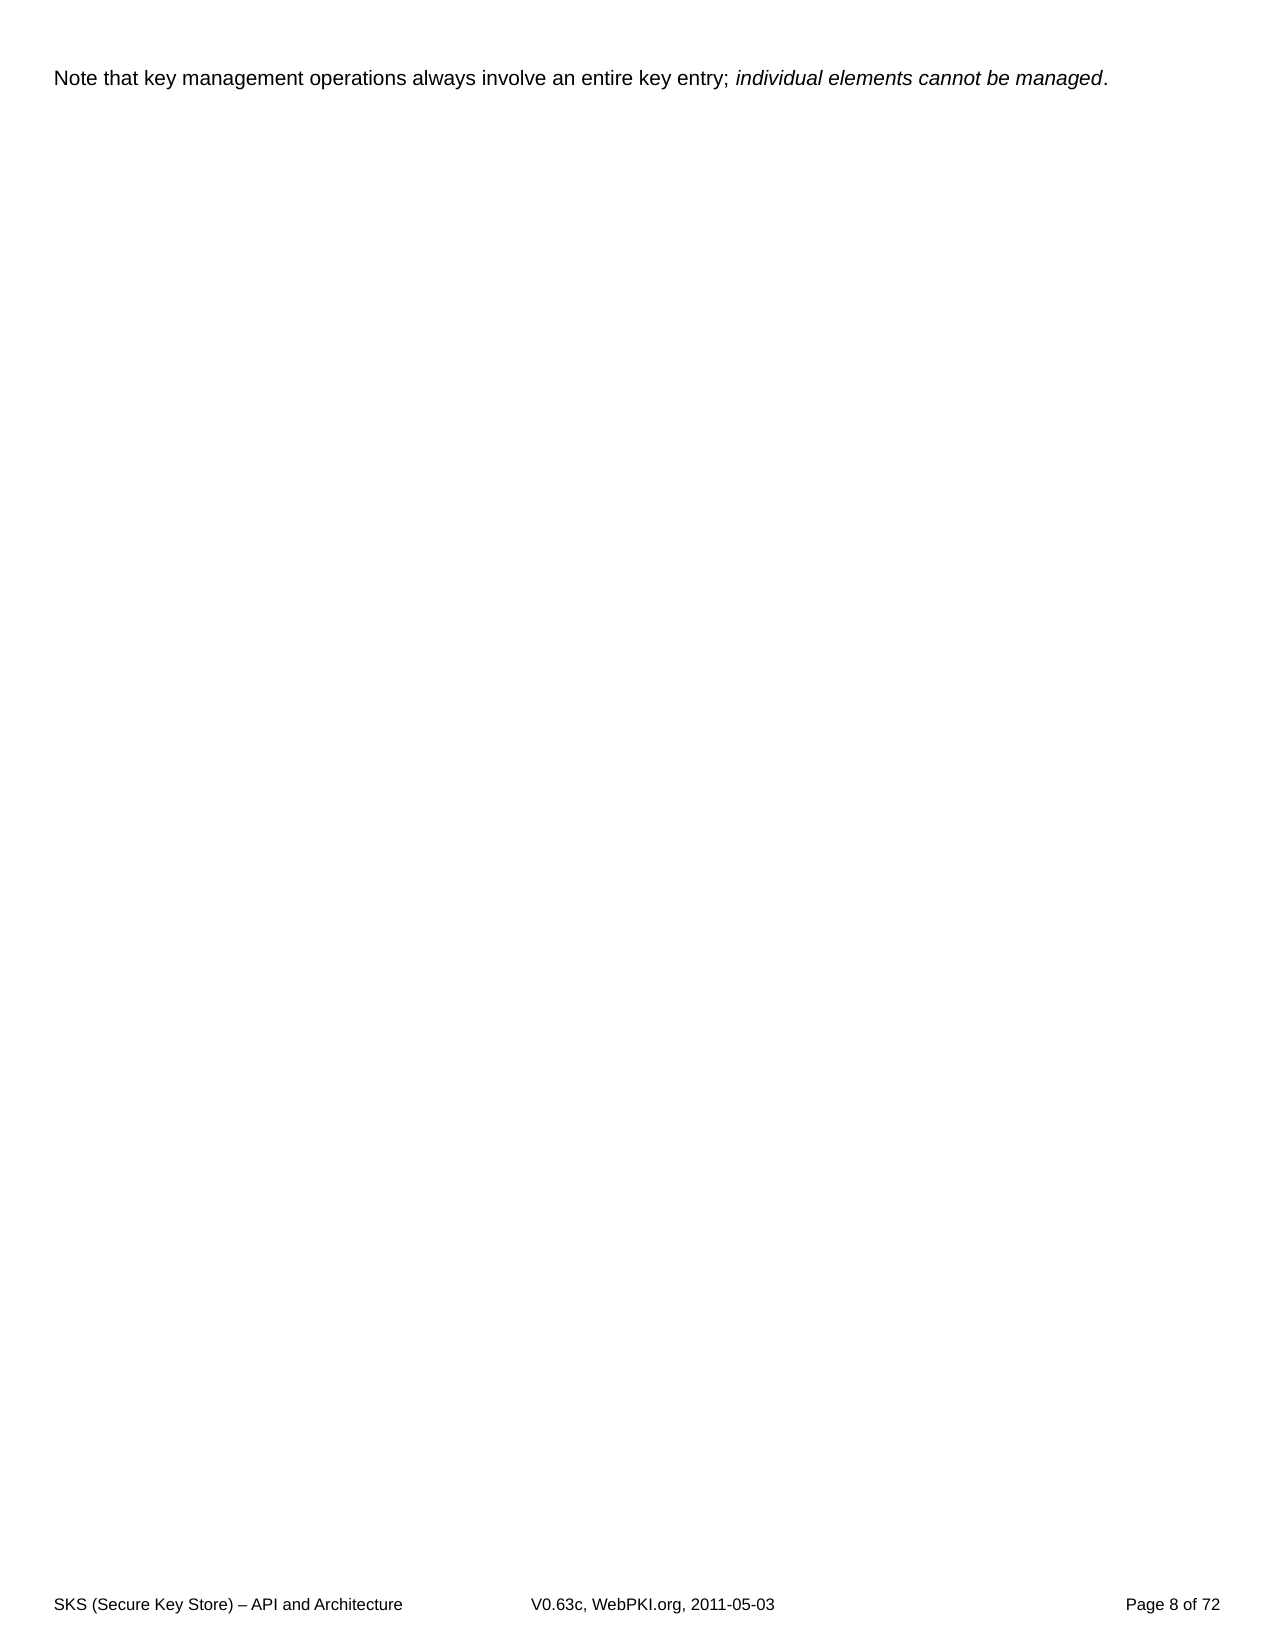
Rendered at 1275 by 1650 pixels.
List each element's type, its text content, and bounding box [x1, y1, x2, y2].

text Note that key management operations always involve an entire key entry; individual elements cannot be managed. [54, 66, 1221, 90]
